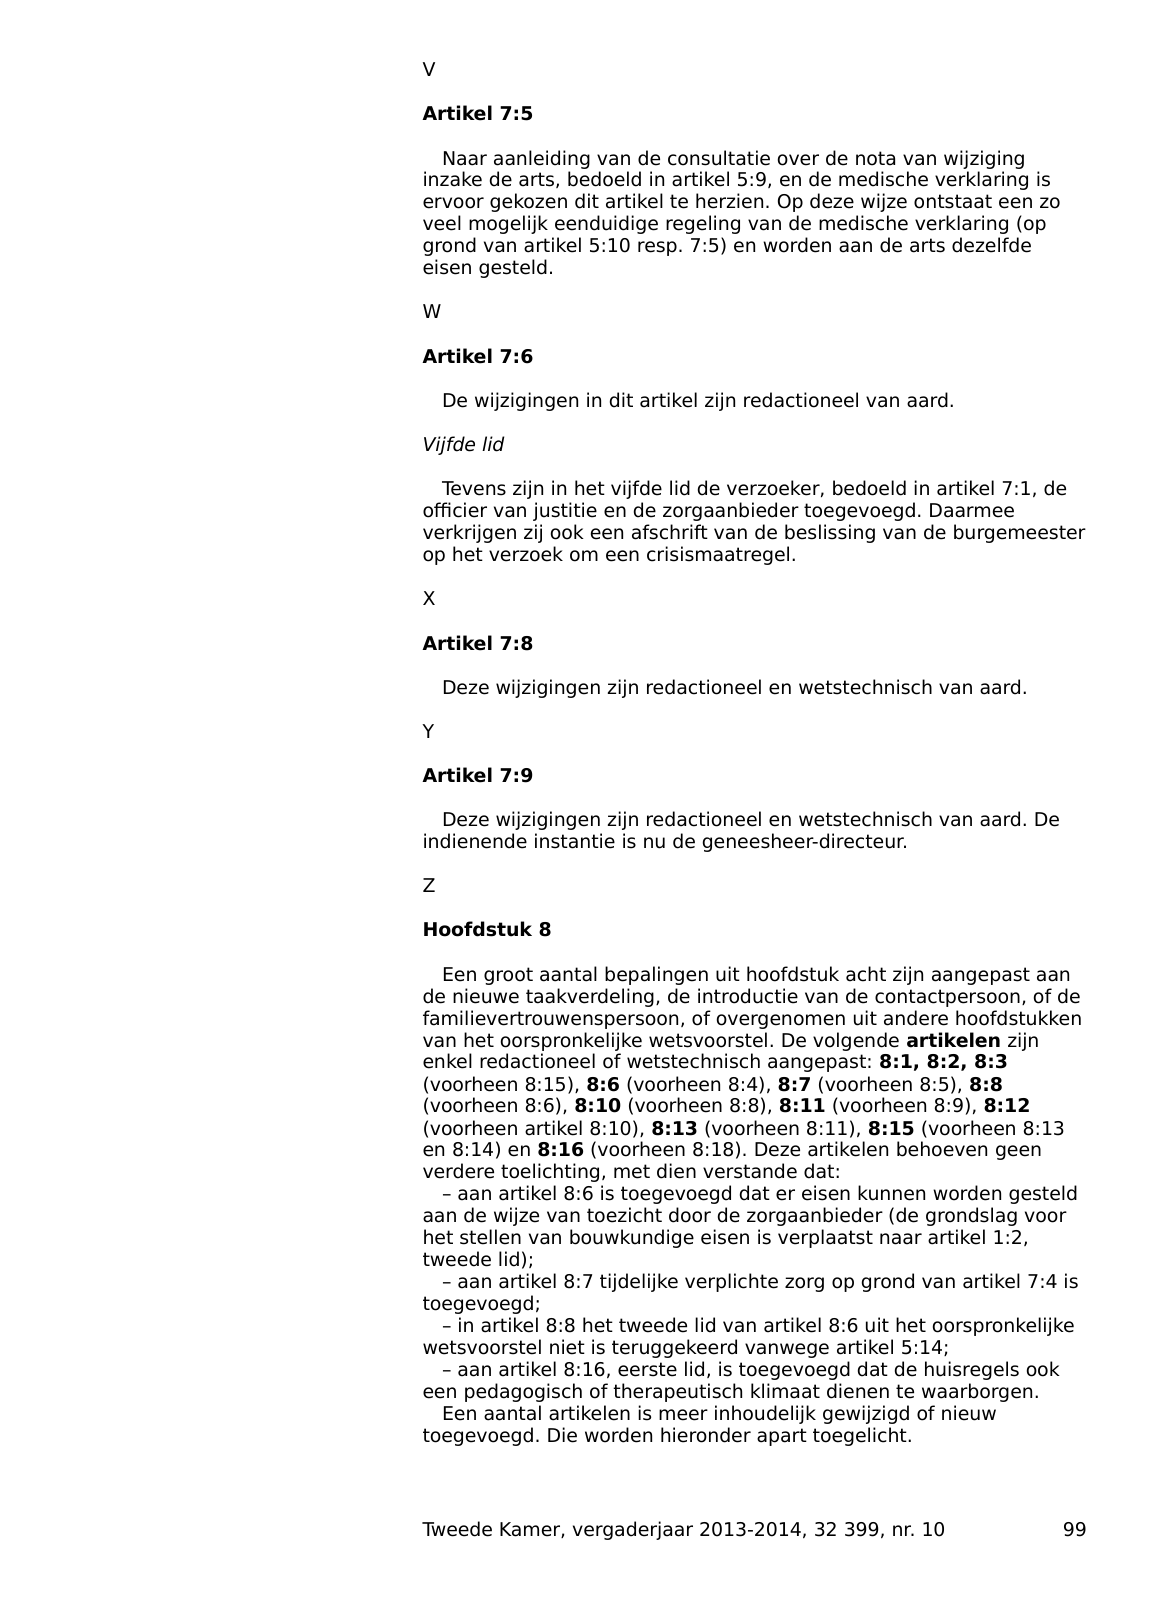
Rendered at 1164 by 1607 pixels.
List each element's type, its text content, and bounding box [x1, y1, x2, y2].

text Tevens zijn in het vijfde lid de verzoeker, bedoeld in artikel 7:1, de officier van justitie en de zorgaanbieder toegevoegd. Daarmee verkrijgen zij ook een afschrift van de beslissing van de burgemeester op het verzoek om een crisismaatregel. [422, 478, 1087, 566]
text Een groot aantal bepalingen uit hoofdstuk acht zijn aangepast aan de nieuwe taakverdeling, de introductie van de contactpersoon, of de familievertrouwenspersoon, of overgenomen uit andere hoofdstukken van het oorspronkelijke wetsvoorstel. De volgende artikelen zijn enkel redactioneel of wetstechnisch aangepast: 8:1, 8:2, 8:3 (voorheen 8:15), 8:6 (voorheen 8:4), 8:7 (voorheen 8:5), 8:8 (voorheen 8:6), 8:10 (voorheen 8:8), 8:11 (voorheen 8:9), 8:12 (voorheen artikel 8:10), 8:13 (voorheen 8:11), 8:15 (voorheen 8:13 en 8:14) en 8:16 (voorheen 8:18). Deze artikelen behoeven geen verdere toelichting, met dien verstande dat: [422, 963, 1087, 1183]
subtitle Artikel 7:6 [422, 346, 1087, 368]
subtitle W [422, 301, 1087, 323]
subtitle Z [422, 875, 1087, 897]
subtitle Vijfde lid [422, 434, 1087, 456]
subtitle X [422, 588, 1087, 610]
subtitle Hoofdstuk 8 [422, 919, 1087, 941]
subtitle Artikel 7:9 [422, 765, 1087, 787]
text – aan artikel 8:6 is toegevoegd dat er eisen kunnen worden gesteld aan de wijze van toezicht door de zorgaanbieder (de grondslag voor het stellen van bouwkundige eisen is verplaatst naar artikel 1:2, tweede lid); [422, 1183, 1087, 1271]
subtitle Y [422, 721, 1087, 743]
text Deze wijzigingen zijn redactioneel en wetstechnisch van aard. [422, 677, 1087, 698]
text – aan artikel 8:16, eerste lid, is toegevoegd dat de huisregels ook een pedagogisch of therapeutisch klimaat dienen te waarborgen. [422, 1359, 1087, 1403]
subtitle V [422, 59, 1087, 81]
text – in artikel 8:8 het tweede lid van artikel 8:6 uit het oorspronkelijke wetsvoorstel niet is teruggekeerd vanwege artikel 5:14; [422, 1315, 1087, 1359]
subtitle Artikel 7:5 [422, 103, 1087, 125]
text De wijzigingen in dit artikel zijn redactioneel van aard. [422, 390, 1087, 412]
text Deze wijzigingen zijn redactioneel en wetstechnisch van aard. De indienende instantie is nu de geneesheer-directeur. [422, 809, 1087, 853]
text Naar aanleiding van de consultatie over de nota van wijziging inzake de arts, bedoeld in artikel 5:9, en de medische verklaring is ervoor gekozen dit artikel te herzien. Op deze wijze ontstaat een zo veel mogelijk eenduidige regeling van de medische verklaring (op grond van artikel 5:10 resp. 7:5) en worden aan de arts dezelfde eisen gesteld. [422, 147, 1087, 279]
subtitle Artikel 7:8 [422, 632, 1087, 654]
text – aan artikel 8:7 tijdelijke verplichte zorg op grond van artikel 7:4 is toegevoegd; [422, 1271, 1087, 1315]
text Een aantal artikelen is meer inhoudelijk gewijzigd of nieuw toegevoegd. Die worden hieronder apart toegelicht. [422, 1403, 1087, 1447]
